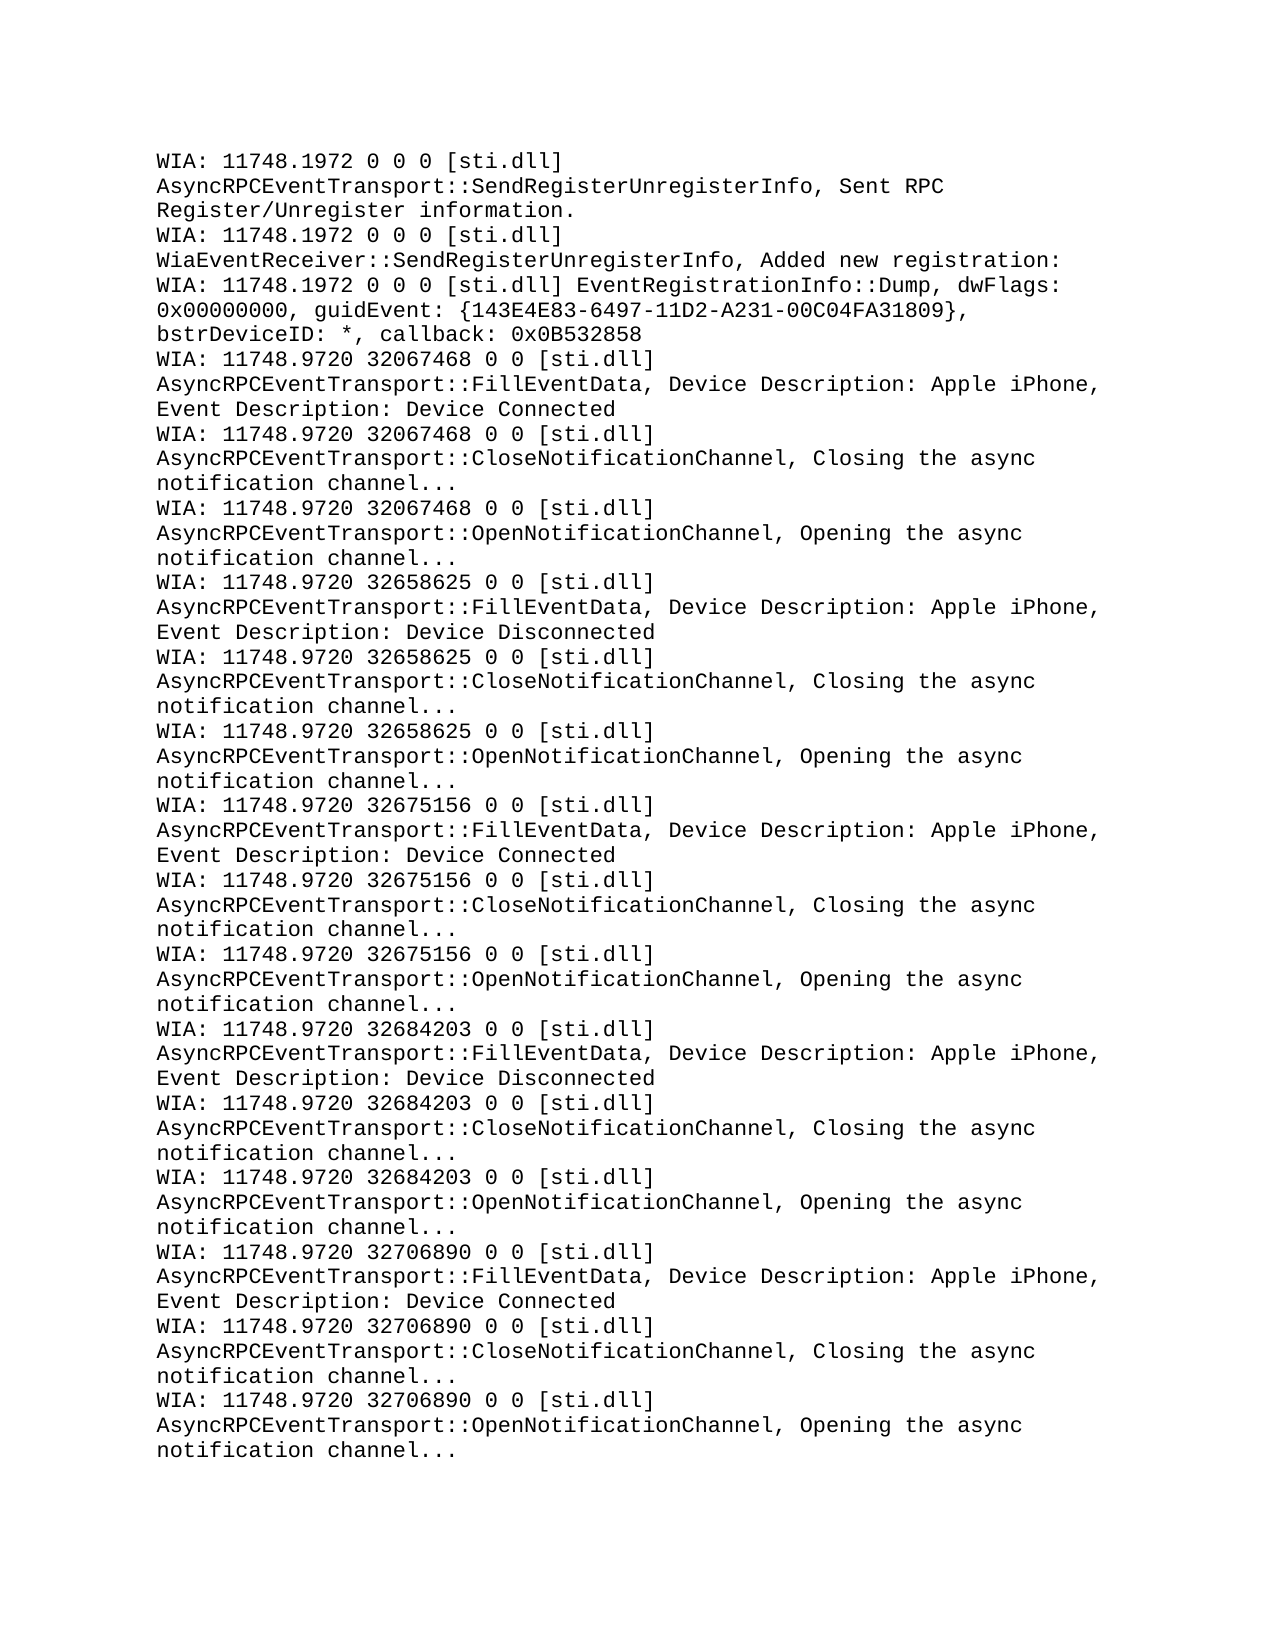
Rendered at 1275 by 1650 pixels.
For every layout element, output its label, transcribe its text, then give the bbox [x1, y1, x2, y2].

text WIA: 11748.9720 32658625 0 0 [sti.dll] AsyncRPCEventTransport::OpenNotificationChannel, Opening the async notification channel... [156, 720, 1118, 794]
text WIA: 11748.9720 32684203 0 0 [sti.dll] AsyncRPCEventTransport::FillEventData, Device Description: Apple iPhone, Event Description: Device Disconnected [156, 1018, 1118, 1092]
text WIA: 11748.9720 32675156 0 0 [sti.dll] AsyncRPCEventTransport::CloseNotificationChannel, Closing the async notification channel... [156, 869, 1118, 943]
text WIA: 11748.1972 0 0 0 [sti.dll] AsyncRPCEventTransport::SendRegisterUnregisterInfo, Sent RPC Register/Unregister information. [156, 150, 1118, 224]
text WIA: 11748.1972 0 0 0 [sti.dll] EventRegistrationInfo::Dump, dwFlags: 0x00000000, guidEvent: {143E4E83-6497-11D2-A231-00C04FA31809}, bstrDeviceID: *, callback: 0x0B532858 [156, 274, 1118, 348]
text WIA: 11748.9720 32675156 0 0 [sti.dll] AsyncRPCEventTransport::OpenNotificationChannel, Opening the async notification channel... [156, 943, 1118, 1018]
text WIA: 11748.9720 32706890 0 0 [sti.dll] AsyncRPCEventTransport::CloseNotificationChannel, Closing the async notification channel... [156, 1315, 1118, 1389]
text WIA: 11748.9720 32675156 0 0 [sti.dll] AsyncRPCEventTransport::FillEventData, Device Description: Apple iPhone, Event Description: Device Connected [156, 794, 1118, 869]
text WIA: 11748.9720 32706890 0 0 [sti.dll] AsyncRPCEventTransport::FillEventData, Device Description: Apple iPhone, Event Description: Device Connected [156, 1241, 1118, 1315]
text WIA: 11748.9720 32684203 0 0 [sti.dll] AsyncRPCEventTransport::CloseNotificationChannel, Closing the async notification channel... [156, 1092, 1118, 1166]
text WIA: 11748.9720 32684203 0 0 [sti.dll] AsyncRPCEventTransport::OpenNotificationChannel, Opening the async notification channel... [156, 1166, 1118, 1241]
text WIA: 11748.9720 32067468 0 0 [sti.dll] AsyncRPCEventTransport::OpenNotificationChannel, Opening the async notification channel... [156, 497, 1118, 571]
text WIA: 11748.9720 32067468 0 0 [sti.dll] AsyncRPCEventTransport::CloseNotificationChannel, Closing the async notification channel... [156, 423, 1118, 497]
text WIA: 11748.9720 32658625 0 0 [sti.dll] AsyncRPCEventTransport::CloseNotificationChannel, Closing the async notification channel... [156, 646, 1118, 720]
text WIA: 11748.9720 32658625 0 0 [sti.dll] AsyncRPCEventTransport::FillEventData, Device Description: Apple iPhone, Event Description: Device Disconnected [156, 571, 1118, 646]
text WIA: 11748.1972 0 0 0 [sti.dll] WiaEventReceiver::SendRegisterUnregisterInfo, Added new registration: [156, 224, 1118, 274]
text WIA: 11748.9720 32067468 0 0 [sti.dll] AsyncRPCEventTransport::FillEventData, Device Description: Apple iPhone, Event Description: Device Connected [156, 348, 1118, 423]
text WIA: 11748.9720 32706890 0 0 [sti.dll] AsyncRPCEventTransport::OpenNotificationChannel, Opening the async notification channel... [156, 1389, 1118, 1464]
